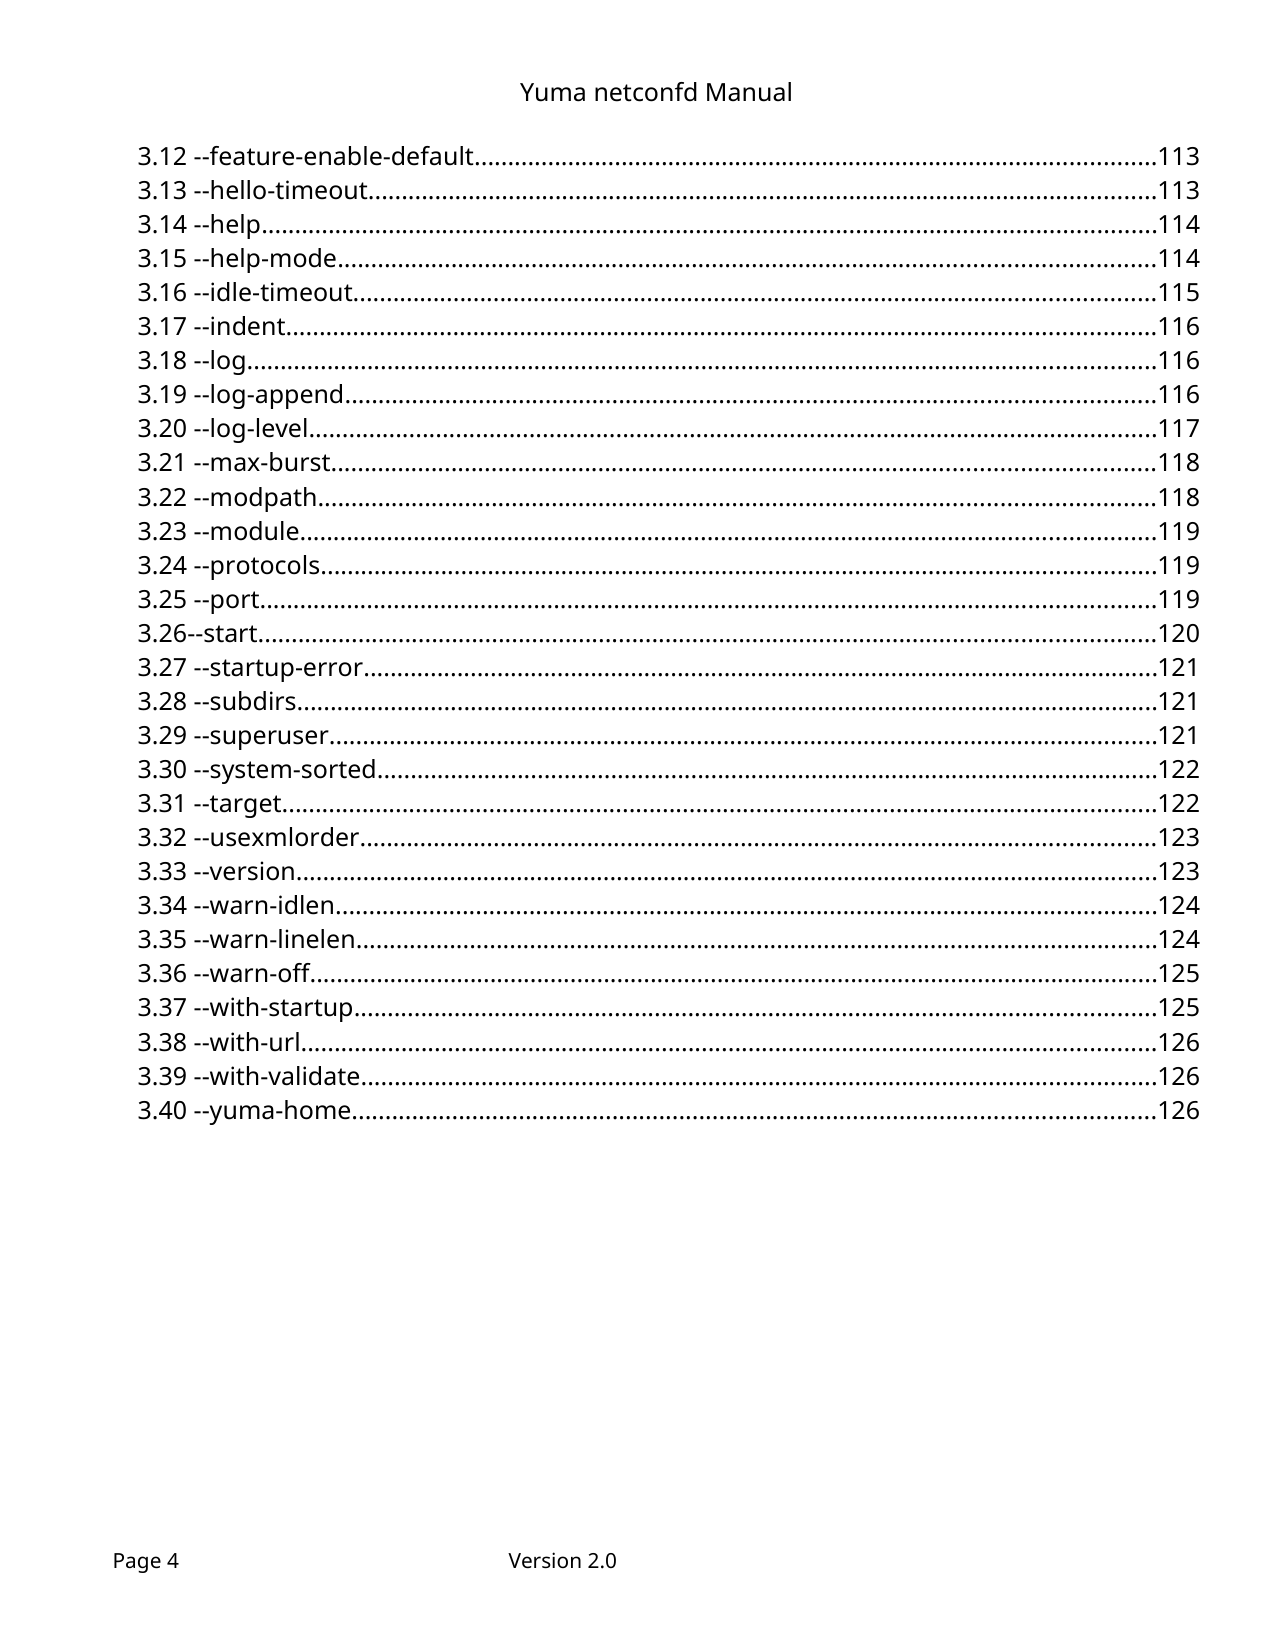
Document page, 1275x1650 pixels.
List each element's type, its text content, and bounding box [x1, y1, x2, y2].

text 3.28 --subdirs 121 [137, 683, 1200, 718]
text 3.12 --feature-enable-default 113 [137, 138, 1200, 173]
text 3.23 --module 119 [137, 513, 1200, 547]
text 3.15 --help-mode 114 [137, 241, 1200, 275]
text 3.20 --log-level 117 [137, 411, 1200, 445]
text 3.31 --target 122 [137, 786, 1200, 820]
text 3.40 --yuma-home 126 [137, 1092, 1200, 1126]
text 3.14 --help 114 [137, 207, 1200, 241]
text 3.26--start 120 [137, 615, 1200, 649]
text 3.16 --idle-timeout 115 [137, 275, 1200, 309]
text 3.22 --modpath 118 [137, 479, 1200, 513]
text 3.17 --indent 116 [137, 309, 1200, 343]
text 3.25 --port 119 [137, 581, 1200, 615]
text 3.29 --superuser 121 [137, 718, 1200, 752]
text 3.36 --warn-off 125 [137, 956, 1200, 990]
text 3.27 --startup-error 121 [137, 649, 1200, 683]
text 3.35 --warn-linelen 124 [137, 922, 1200, 956]
text 3.13 --hello-timeout 113 [137, 173, 1200, 207]
text 3.37 --with-startup 125 [137, 990, 1200, 1024]
text 3.32 --usexmlorder 123 [137, 820, 1200, 854]
text 3.24 --protocols 119 [137, 547, 1200, 581]
text 3.38 --with-url 126 [137, 1024, 1200, 1058]
text 3.18 --log 116 [137, 343, 1200, 377]
text 3.34 --warn-idlen 124 [137, 888, 1200, 922]
text 3.19 --log-append 116 [137, 377, 1200, 411]
text 3.30 --system-sorted 122 [137, 752, 1200, 786]
text 3.33 --version 123 [137, 854, 1200, 888]
text 3.21 --max-burst 118 [137, 445, 1200, 479]
text 3.39 --with-validate 126 [137, 1058, 1200, 1092]
